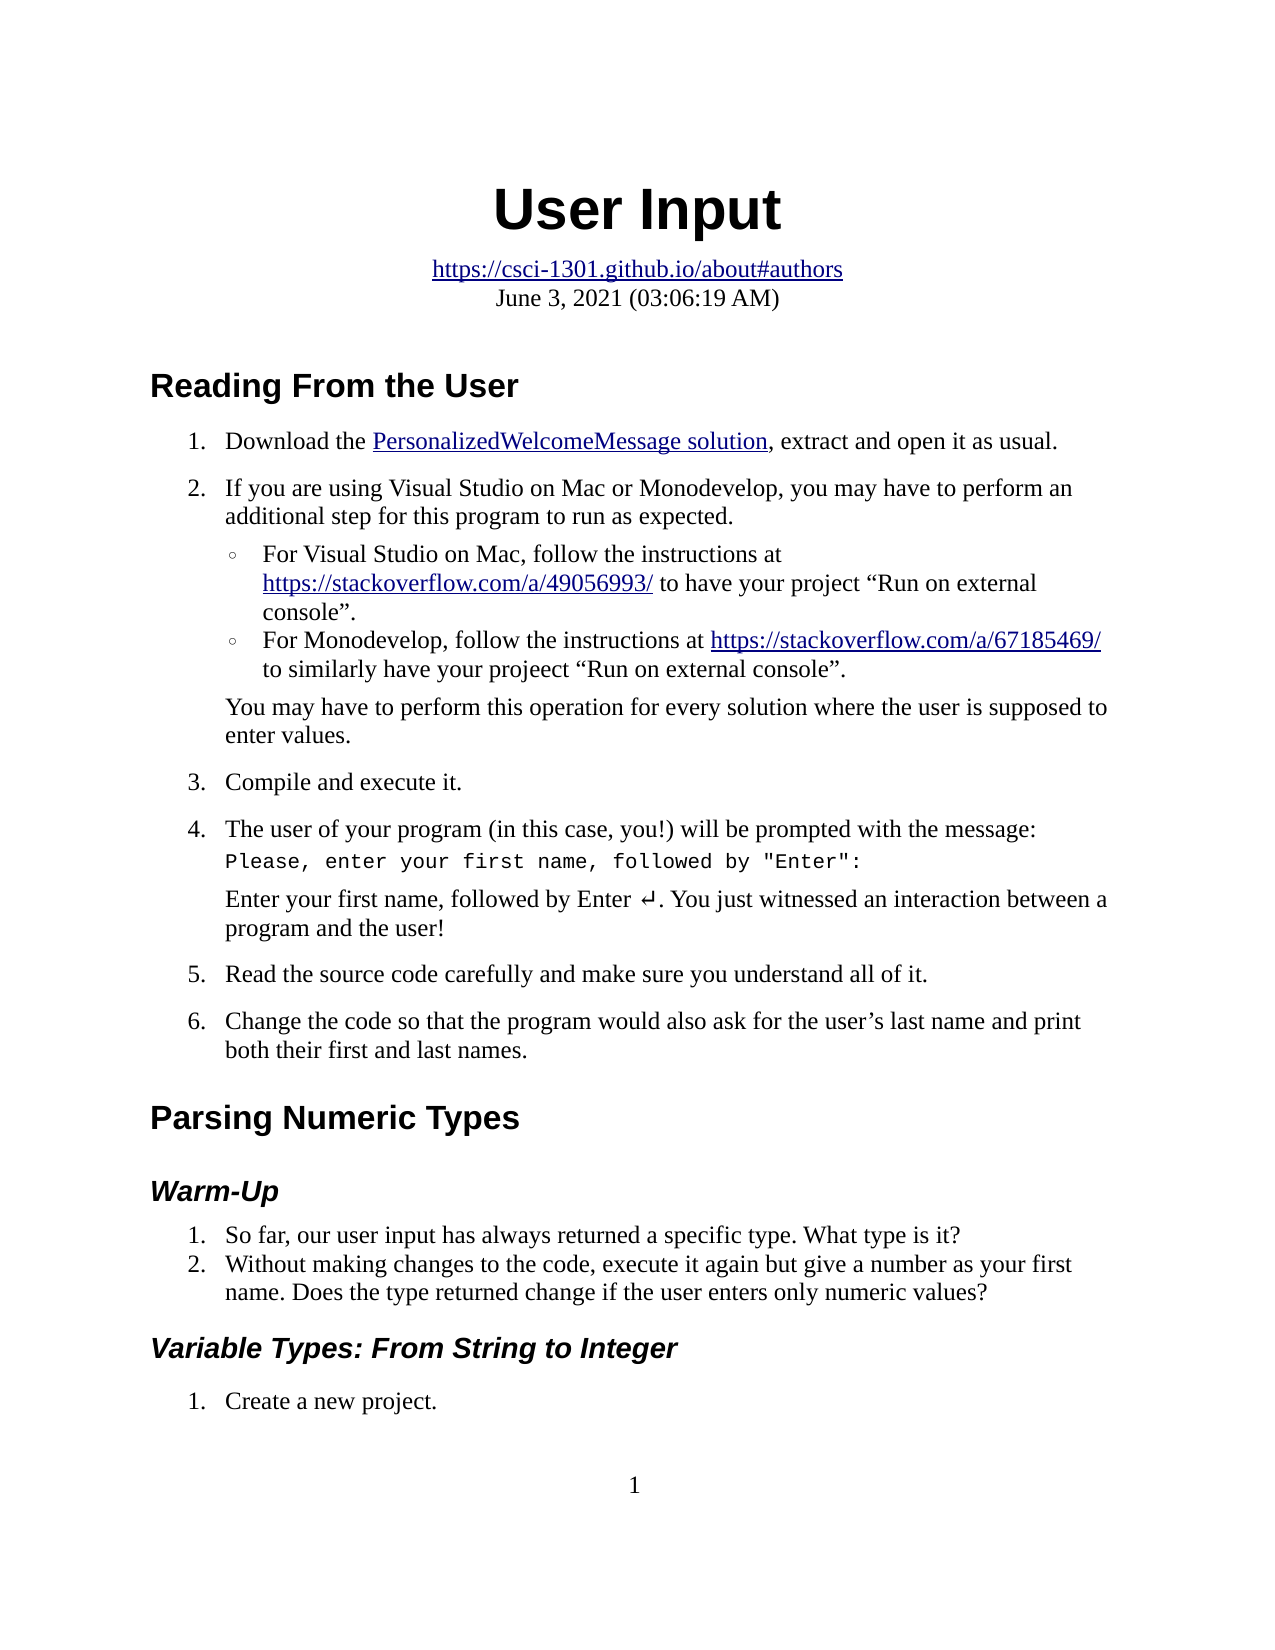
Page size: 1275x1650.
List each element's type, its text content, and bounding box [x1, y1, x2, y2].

list Please, enter your first name, followed by "Enter": [187, 852, 1125, 875]
list So far, our user input has always returned a specific type. What type is it? [187, 1220, 1125, 1249]
list Compile and execute it. [187, 767, 1125, 796]
list If you are using Visual Studio on Mac or Monodevelop, you may have to perform an additional step for this program to run as expected. [187, 473, 1125, 530]
list For Monodevelop, follow the instructions at https://stackoverflow.com/a/67185469/ to similarly have your projeect “Run on external console”. [225, 625, 1125, 683]
subtitle Reading From the User [150, 366, 1125, 404]
list Change the code so that the program would also ask for the user’s last name and print both their first and last names. [187, 1006, 1125, 1064]
list Download the PersonalizedWelcomeMessage solution, extract and open it as usual. [187, 426, 1125, 455]
subtitle Parsing Numeric Types [150, 1098, 1125, 1136]
subtitle Warm-Up [150, 1174, 1125, 1207]
list The user of your program (in this case, you!) will be prompted with the message: [187, 814, 1125, 843]
list For Visual Studio on Mac, follow the instructions at https://stackoverflow.com/a/49056993/ to have your project “Run on external console”. [225, 539, 1125, 625]
title User Input [150, 175, 1125, 242]
list Without making changes to the code, execute it again but give a number as your first name. Does the type returned change if the user enters only numeric values? [187, 1249, 1125, 1306]
list Create a new project. [187, 1386, 1125, 1415]
subtitle Variable Types: From String to Integer [150, 1331, 1125, 1365]
text https://csci-1301.github.io/about#authors [150, 254, 1125, 283]
text June 3, 2021 (03:06:19 AM) [150, 283, 1125, 312]
list You may have to perform this operation for every solution where the user is supposed to enter values. [187, 692, 1125, 749]
list Enter your first name, followed by Enter ↵. You just witnessed an interaction between a program and the user! [187, 884, 1125, 942]
list Read the source code carefully and make sure you understand all of it. [187, 959, 1125, 988]
